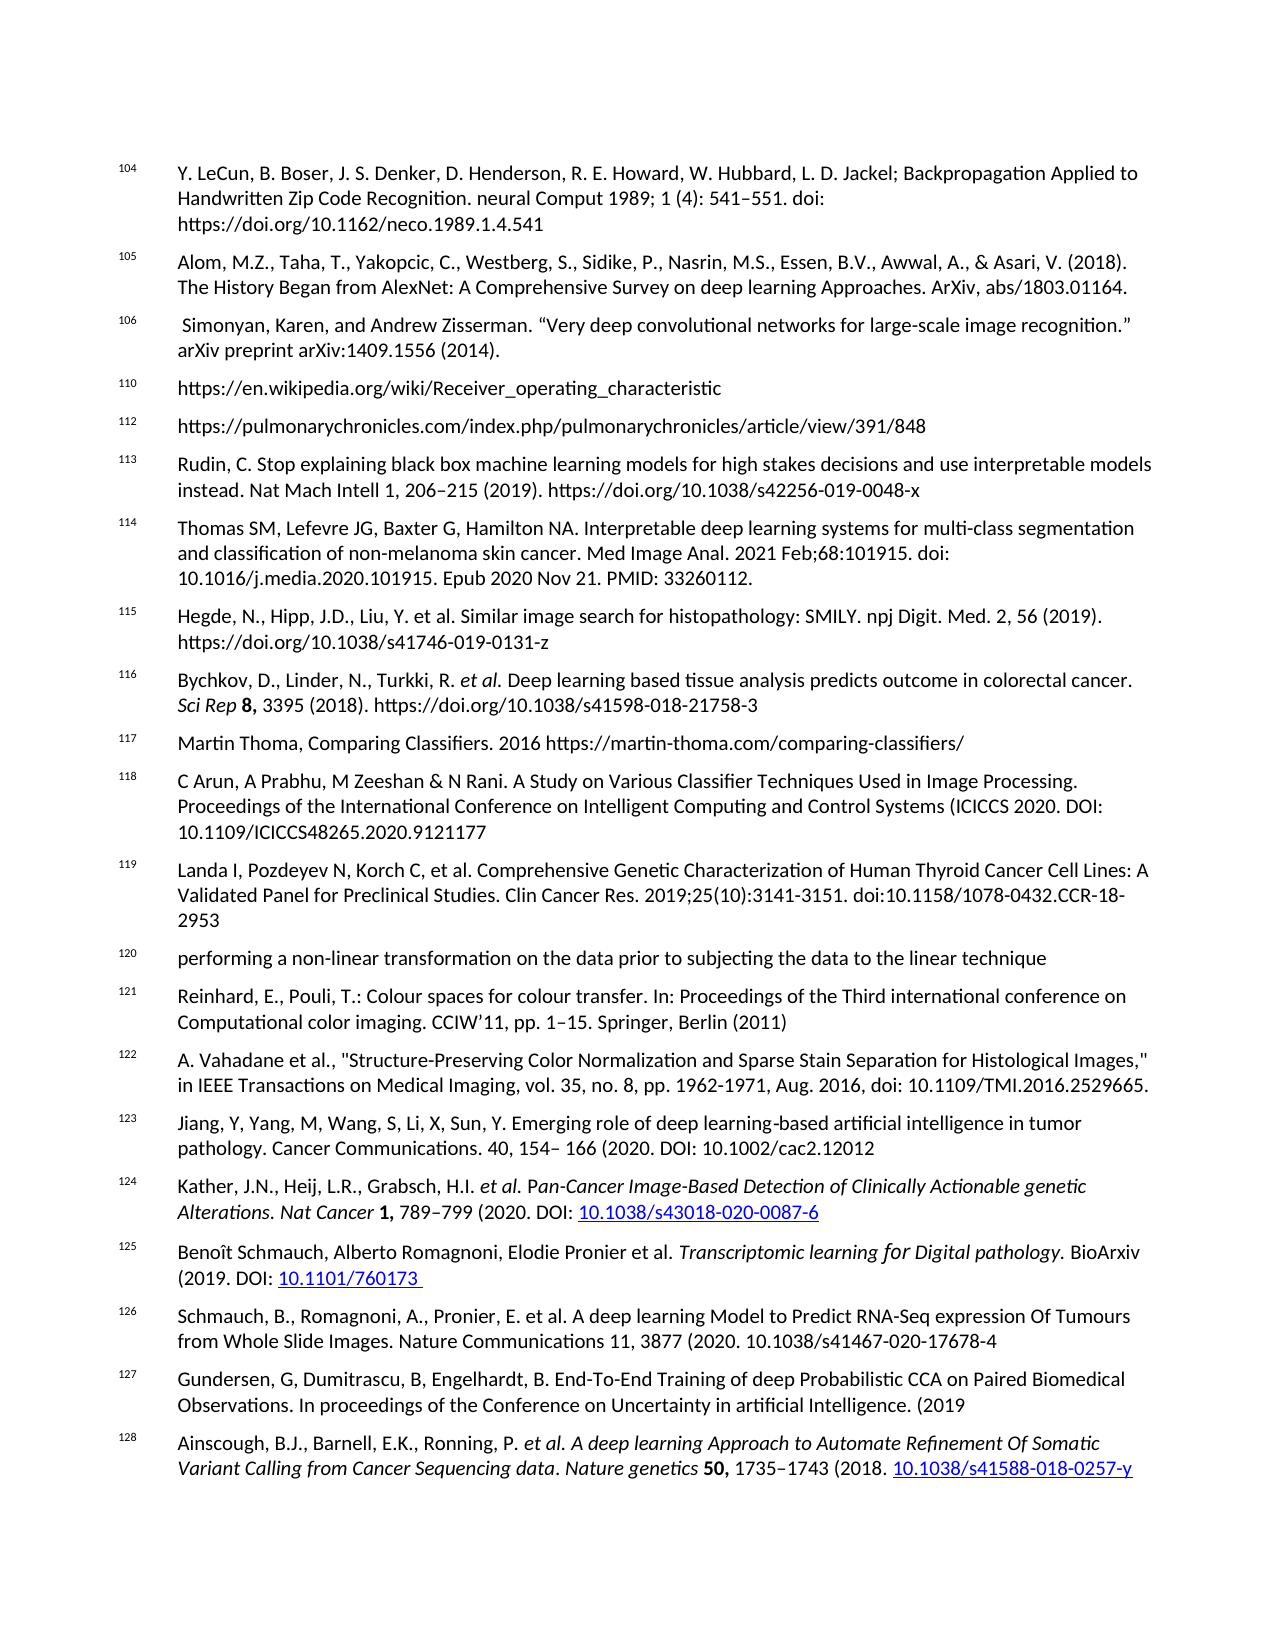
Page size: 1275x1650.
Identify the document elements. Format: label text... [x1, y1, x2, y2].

text Landa I, Pozdeyev N, Korch C, et al. Comprehensive Genetic Characterization of Human Thyroid Cancer Cell Lines: A Validated Panel for Preclinical Studies. Clin Cancer Res. 2019;25(10):3141-3151. doi:10.1158/1078-0432.CCR-18-2953 [118, 857, 1157, 933]
text Rudin, C. Stop explaining black box machine learning models for high stakes decisions and use interpretable models instead. Nat Mach Intell 1, 206–215 (2019). https://doi.org/10.1038/s42256-019-0048-x [118, 451, 1157, 502]
text C Arun, A Prabhu, M Zeeshan & N Rani. A Study on Various Classifier Techniques Used in Image Processing. Proceedings of the International Conference on Intelligent Computing and Control Systems (ICICCS 2020. DOI: 10.1109/ICICCS48265.2020.9121177 [118, 768, 1157, 844]
text Gundersen, G, Dumitrascu, B, Engelhardt, B. End-To-End Training of deep Probabilistic CCA on Paired Biomedical Observations. In proceedings of the Conference on Uncertainty in artificial Intelligence. (2019 [118, 1366, 1157, 1417]
text https://pulmonarychronicles.com/index.php/pulmonarychronicles/article/view/391/848 [118, 413, 1157, 439]
text Y. LeCun, B. Boser, J. S. Denker, D. Henderson, R. E. Howard, W. Hubbard, L. D. Jackel; Backpropagation Applied to Handwritten Zip Code Recognition. neural Comput 1989; 1 (4): 541–551. doi: https://doi.org/10.1162/neco.1989.1.4.541 [118, 160, 1157, 236]
text Jiang, Y, Yang, M, Wang, S, Li, X, Sun, Y. Emerging role of deep learning‐based artificial intelligence in tumor pathology. Cancer Communications. 40, 154– 166 (2020. DOI: 10.1002/cac2.12012 [118, 1110, 1157, 1161]
text Simonyan, Karen, and Andrew Zisserman. “Very deep convolutional networks for large-scale image recognition.” arXiv preprint arXiv:1409.1556 (2014). [118, 312, 1157, 363]
text Kather, J.N., Heij, L.R., Grabsch, H.I. et al. Pan-Cancer Image-Based Detection of Clinically Actionable genetic Alterations. Nat Cancer 1, 789–799 (2020. DOI: 10.1038/s43018-020-0087-6 [118, 1173, 1157, 1224]
text Ainscough, B.J., Barnell, E.K., Ronning, P. et al. A deep learning Approach to Automate Refinement Of Somatic Variant Calling from Cancer Sequencing data. Nature genetics 50, 1735–1743 (2018. 10.1038/s41588-018-0257-y [118, 1430, 1157, 1481]
text Hegde, N., Hipp, J.D., Liu, Y. et al. Similar image search for histopathology: SMILY. npj Digit. Med. 2, 56 (2019). https://doi.org/10.1038/s41746-019-0131-z [118, 603, 1157, 654]
text Alom, M.Z., Taha, T., Yakopcic, C., Westberg, S., Sidike, P., Nasrin, M.S., Essen, B.V., Awwal, A., & Asari, V. (2018). The History Began from AlexNet: A Comprehensive Survey on deep learning Approaches. ArXiv, abs/1803.01164. [118, 249, 1157, 300]
text https://en.wikipedia.org/wiki/Receiver_operating_characteristic [118, 376, 1157, 401]
text Schmauch, B., Romagnoni, A., Pronier, E. et al. A deep learning Model to Predict RNA-Seq expression Of Tumours from Whole Slide Images. Nature Communications 11, 3877 (2020. 10.1038/s41467-020-17678-4 [118, 1303, 1157, 1354]
text Reinhard, E., Pouli, T.: Colour spaces for colour transfer. In: Proceedings of the Third international conference on Computational color imaging. CCIW’11, pp. 1–15. Springer, Berlin (2011) [118, 983, 1157, 1034]
text Thomas SM, Lefevre JG, Baxter G, Hamilton NA. Interpretable deep learning systems for multi-class segmentation and classification of non-melanoma skin cancer. Med Image Anal. 2021 Feb;68:101915. doi: 10.1016/j.media.2020.101915. Epub 2020 Nov 21. PMID: 33260112. [118, 515, 1157, 591]
text performing a non-linear transformation on the data prior to subjecting the data to the linear technique [118, 946, 1157, 971]
text Bychkov, D., Linder, N., Turkki, R. et al. Deep learning based tissue analysis predicts outcome in colorectal cancer. Sci Rep 8, 3395 (2018). https://doi.org/10.1038/s41598-018-21758-3 [118, 667, 1157, 718]
text Martin Thoma, Comparing Classifiers. 2016 https://martin-thoma.com/comparing-classifiers/ [118, 730, 1157, 756]
text A. Vahadane et al., "Structure-Preserving Color Normalization and Sparse Stain Separation for Histological Images," in IEEE Transactions on Medical Imaging, vol. 35, no. 8, pp. 1962-1971, Aug. 2016, doi: 10.1109/TMI.2016.2529665. [118, 1047, 1157, 1098]
text Benoît Schmauch, Alberto Romagnoni, Elodie Pronier et al. Transcriptomic learning for Digital pathology. BioArxiv (2019. DOI: 10.1101/760173 [118, 1237, 1157, 1291]
